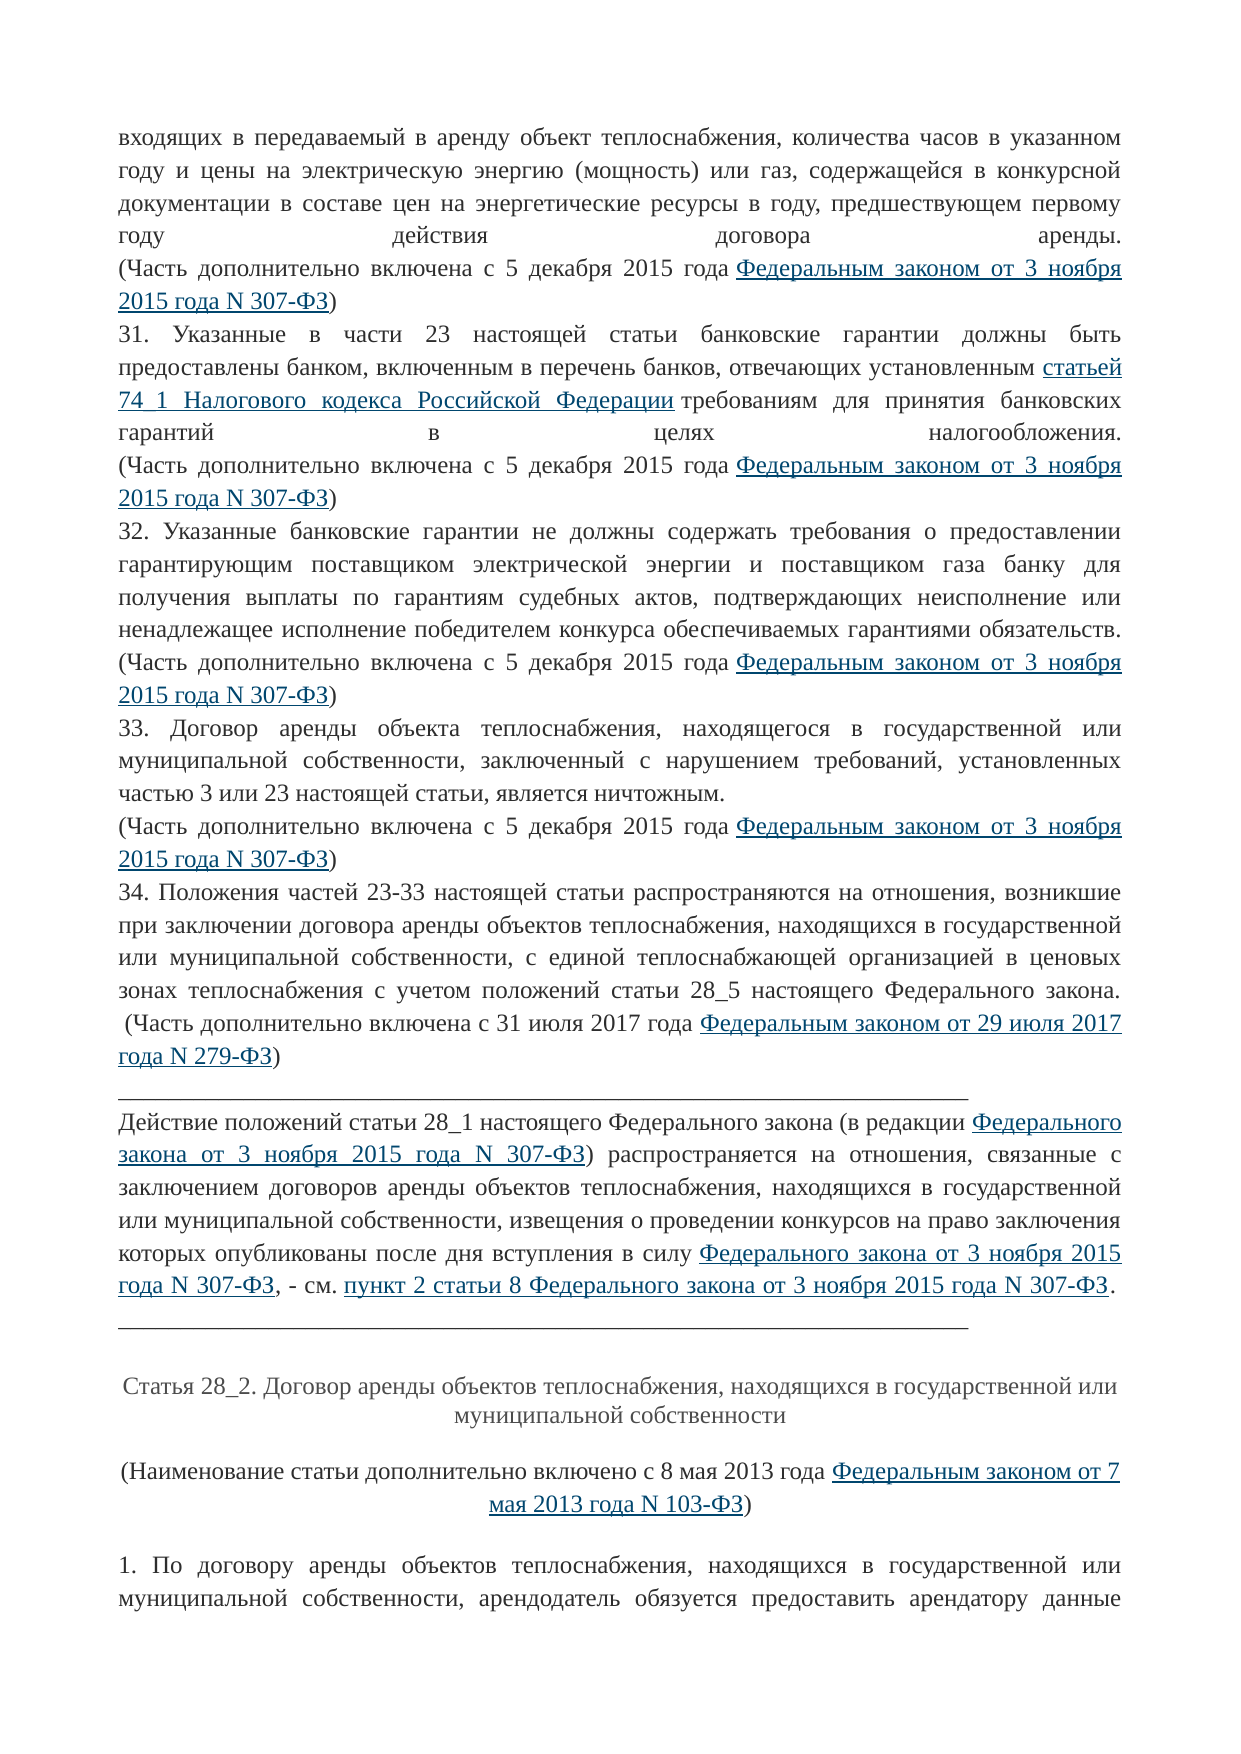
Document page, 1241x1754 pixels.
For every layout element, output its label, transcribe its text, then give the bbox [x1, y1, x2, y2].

text входящих в передаваемый в аренду объект теплоснабжения, количества часов в указанном году и цены на электрическую энергию (мощность) или газ, содержащейся в конкурсной документации в составе цен на энергетические ресурсы в году, предшествующем первому году действия договора аренды. (Часть дополнительно включена с 5 декабря 2015 года Федеральным законом от 3 ноября 2015 года N 307-ФЗ) [118, 118, 1122, 315]
text 32. Указанные банковские гарантии не должны содержать требования о предоставлении гарантирующим поставщиком электрической энергии и поставщиком газа банку для получения выплаты по гарантиям судебных актов, подтверждающих неисполнение или ненадлежащее исполнение победителем конкурса обеспечиваемых гарантиями обязательств. (Часть дополнительно включена с 5 декабря 2015 года Федеральным законом от 3 ноября 2015 года N 307-ФЗ) [118, 512, 1122, 709]
text ____________________________________________________________________ Действие положений статьи 28_1 настоящего Федерального закона (в редакции Федерального закона от 3 ноября 2015 года N 307-ФЗ) распространяется на отношения, связанные с заключением договоров аренды объектов теплоснабжения, находящихся в государственной или муниципальной собственности, извещения о проведении конкурсов на право заключения которых опубликованы после дня вступления в силу Федерального закона от 3 ноября 2015 года N 307-ФЗ, - см. пункт 2 статьи 8 Федерального закона от 3 ноября 2015 года N 307-ФЗ. ____________________________________________________________________ [118, 1070, 1122, 1332]
text 31. Указанные в части 23 настоящей статьи банковские гарантии должны быть предоставлены банком, включенным в перечень банков, отвечающих установленным статьей 74_1 Налогового кодекса Российской Федерации требованиям для принятия банковских гарантий в целях налогообложения. (Часть дополнительно включена с 5 декабря 2015 года Федеральным законом от 3 ноября 2015 года N 307-ФЗ) [118, 315, 1122, 512]
text 34. Положения частей 23-33 настоящей статьи распространяются на отношения, возникшие при заключении договора аренды объектов теплоснабжения, находящихся в государственной или муниципальной собственности, с единой теплоснабжающей организацией в ценовых зонах теплоснабжения с учетом положений статьи 28_5 настоящего Федерального закона. (Часть дополнительно включена с 31 июля 2017 года Федеральным законом от 29 июля 2017 года N 279-ФЗ) [118, 873, 1122, 1070]
subtitle Статья 28_2. Договор аренды объектов теплоснабжения, находящихся в государственной или муниципальной собственности [118, 1371, 1122, 1429]
text 33. Договор аренды объекта теплоснабжения, находящегося в государственной или муниципальной собственности, заключенный с нарушением требований, установленных частью 3 или 23 настоящей статьи, является ничтожным. [118, 709, 1122, 807]
text (Наименование статьи дополнительно включено с 8 мая 2013 года Федеральным законом от 7 мая 2013 года N 103-ФЗ) [118, 1452, 1122, 1518]
text (Часть дополнительно включена с 5 декабря 2015 года Федеральным законом от 3 ноября 2015 года N 307-ФЗ) [118, 807, 1122, 873]
text 1. По договору аренды объектов теплоснабжения, находящихся в государственной или муниципальной собственности, арендодатель обязуется предоставить арендатору данные [118, 1518, 1122, 1612]
